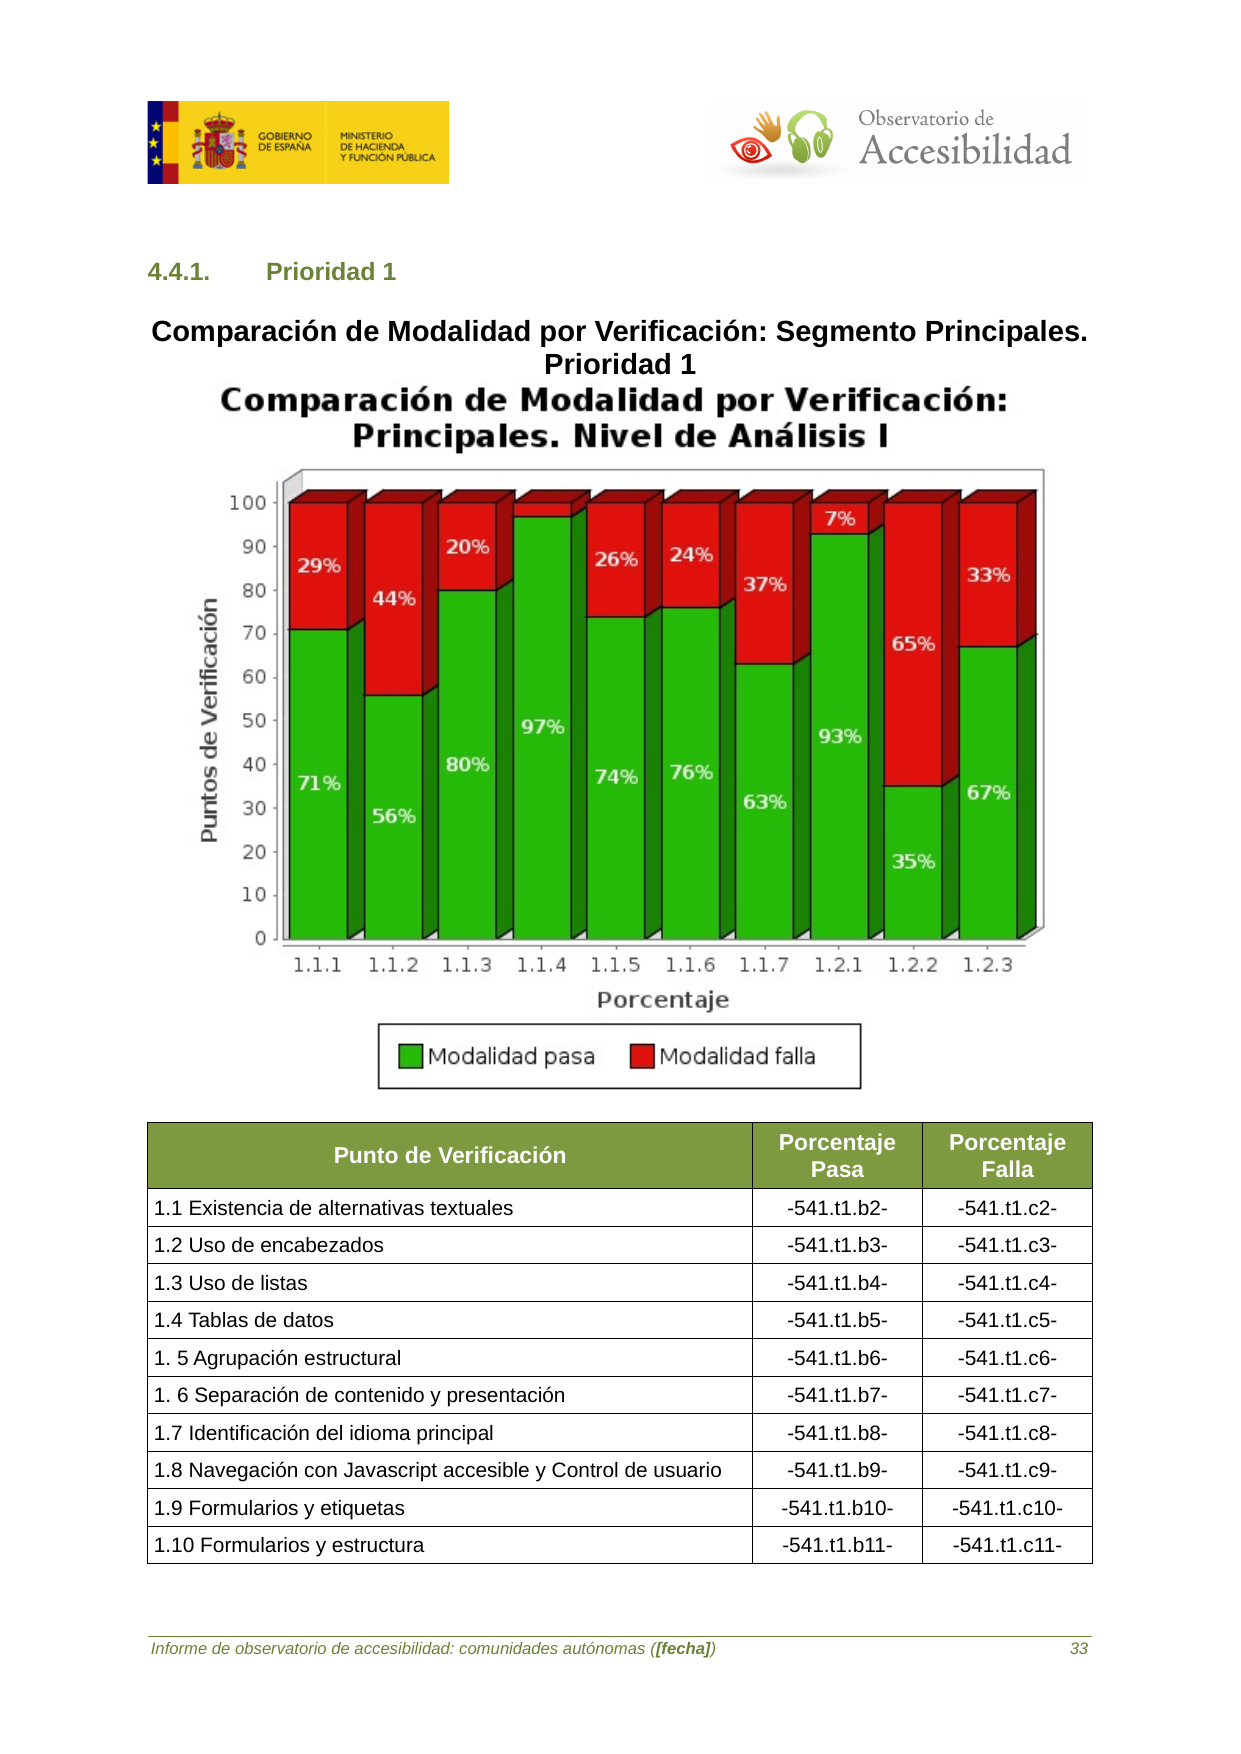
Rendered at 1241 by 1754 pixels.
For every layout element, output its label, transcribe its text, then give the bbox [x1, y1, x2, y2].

table_cell -541.t1.c3- [923, 1227, 1092, 1263]
table_cell 1. 5 Agrupación estructural [148, 1339, 752, 1376]
table_cell 1. 6 Separación de contenido y presentación [148, 1377, 752, 1413]
table_cell -541.t1.c8- [923, 1414, 1092, 1451]
table_cell -541.t1.b5- [753, 1302, 922, 1338]
text Comparación de Modalidad por Verificación: Segmento Principales. Prioridad 1 [148, 314, 1092, 381]
table_cell -541.t1.c11- [923, 1527, 1092, 1563]
table_cell -541.t1.b10- [753, 1489, 922, 1526]
table_cell -541.t1.b7- [753, 1377, 922, 1413]
table_cell -541.t1.b11- [753, 1527, 922, 1563]
table_cell 1.8 Navegación con Javascript accesible y Control de usuario [148, 1452, 752, 1488]
table_cell -541.t1.c5- [923, 1302, 1092, 1338]
table_cell -541.t1.b2- [753, 1189, 922, 1226]
subtitle Prioridad 1 [148, 257, 1092, 286]
table_cell 1.1 Existencia de alternativas textuales [148, 1189, 752, 1226]
table_cell -541.t1.b4- [753, 1264, 922, 1301]
table_header Porcentaje Falla [923, 1123, 1092, 1188]
table_cell -541.t1.c10- [923, 1489, 1092, 1526]
table_cell 1.4 Tablas de datos [148, 1302, 752, 1338]
table_cell -541.t1.b6- [753, 1339, 922, 1376]
table_cell -541.t1.c4- [923, 1264, 1092, 1301]
table_cell 1.9 Formularios y etiquetas [148, 1489, 752, 1526]
table_cell -541.t1.b9- [753, 1452, 922, 1488]
table_cell -541.t1.b8- [753, 1414, 922, 1451]
picture [178, 380, 1062, 1091]
table_cell -541.t1.c9- [923, 1452, 1092, 1488]
table_cell 1.3 Uso de listas [148, 1264, 752, 1301]
table_cell 1.10 Formularios y estructura [148, 1527, 752, 1563]
table_cell -541.t1.b3- [753, 1227, 922, 1263]
table_cell 1.7 Identificación del idioma principal [148, 1414, 752, 1451]
table_header Porcentaje Pasa [753, 1123, 922, 1188]
table_cell -541.t1.c7- [923, 1377, 1092, 1413]
table_cell 1.2 Uso de encabezados [148, 1227, 752, 1263]
picture [710, 101, 1086, 184]
table_cell -541.t1.c6- [923, 1339, 1092, 1376]
picture [147, 101, 450, 184]
table_cell -541.t1.c2- [923, 1189, 1092, 1226]
table_header Punto de Verificación [148, 1123, 752, 1188]
